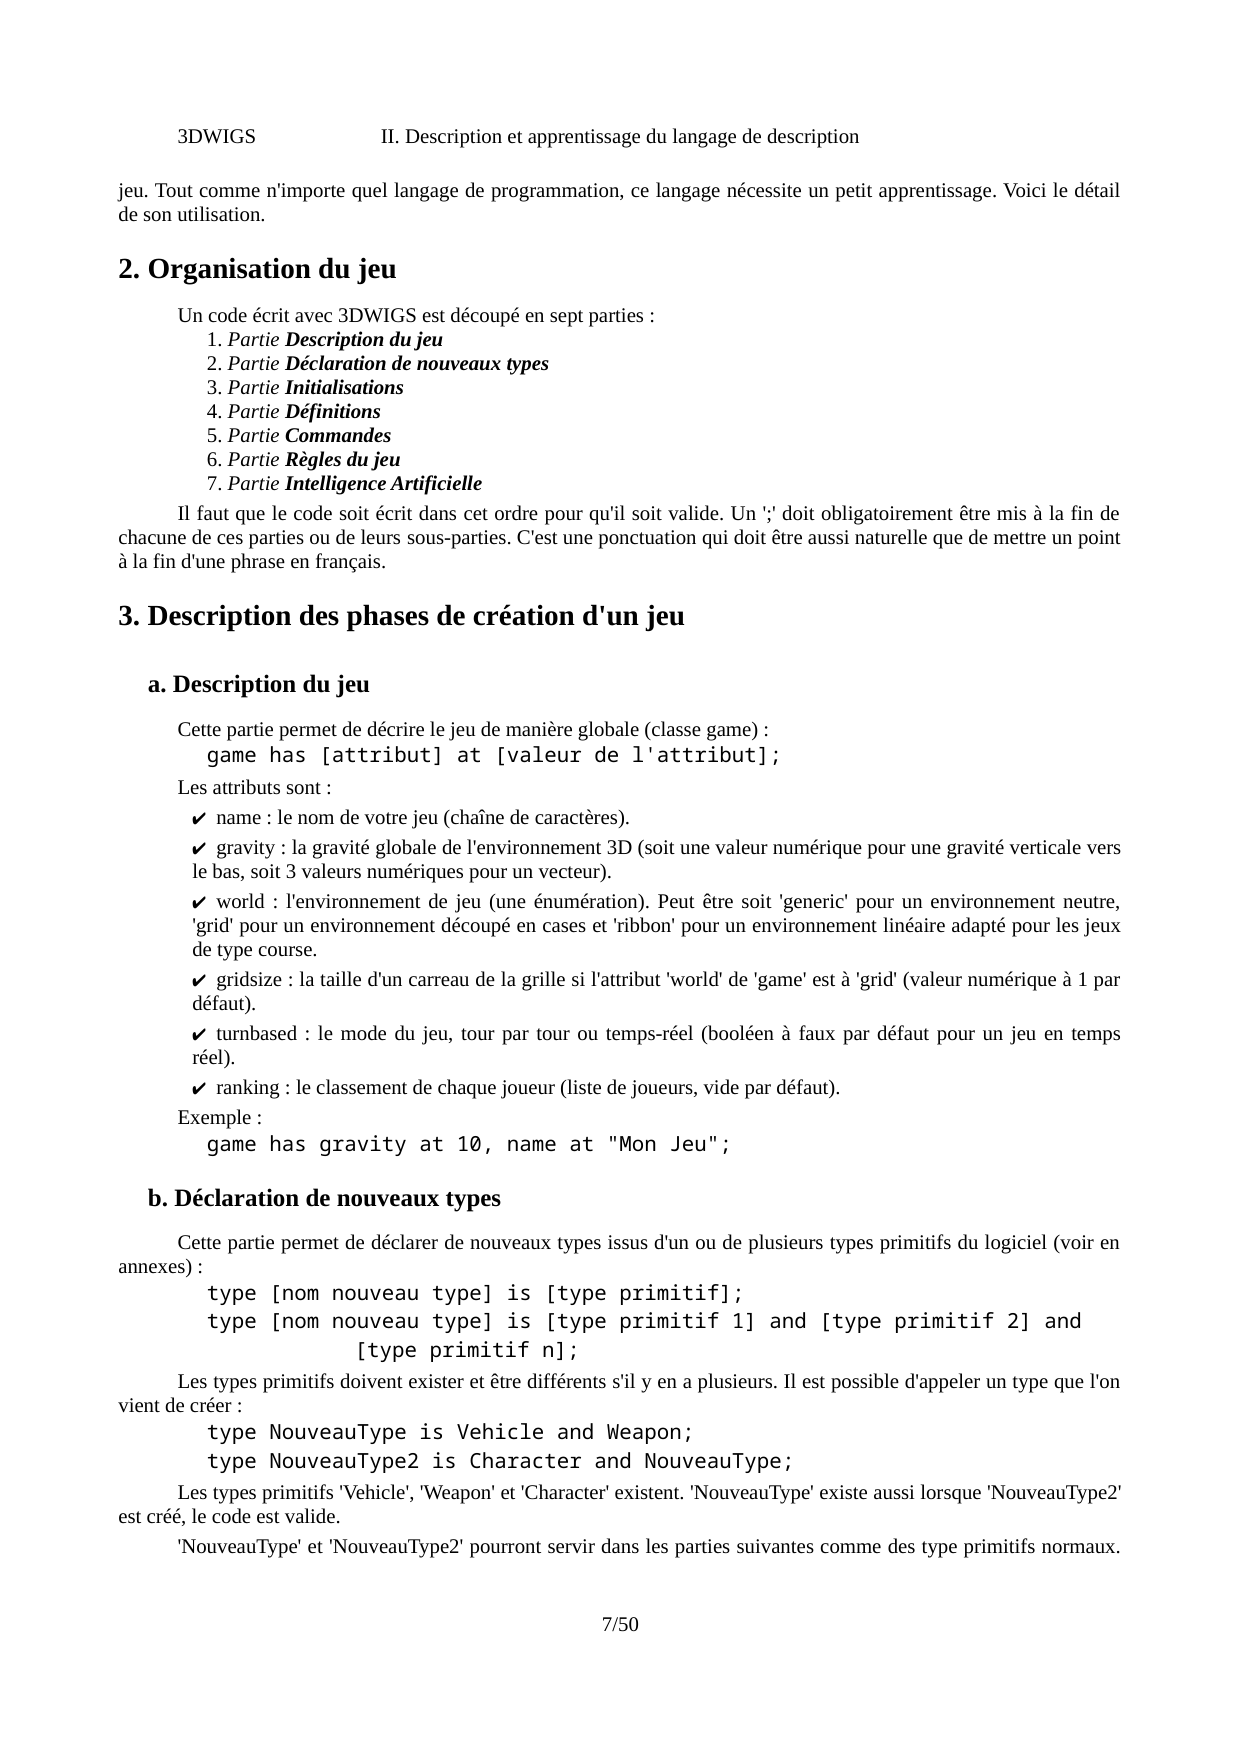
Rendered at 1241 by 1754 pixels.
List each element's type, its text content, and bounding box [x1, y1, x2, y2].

subtitle Description des phases de création d'un jeu [118, 598, 1122, 632]
text type NouveauType2 is Character and NouveauType; [207, 1446, 1122, 1474]
list Partie Définitions [148, 399, 1122, 423]
text Un code écrit avec 3DWIGS est découpé en sept parties : [118, 303, 1122, 327]
subtitle Description du jeu [118, 669, 1122, 698]
list Partie Initialisations [148, 375, 1122, 399]
list Partie Intelligence Artificielle [148, 471, 1122, 495]
list gridsize : la taille d'un carreau de la grille si l'attribut 'world' de 'game' est à 'grid' (valeur numérique à 1 par défaut). [192, 967, 1122, 1015]
text game has gravity at 10, name at "Mon Jeu"; [207, 1129, 1122, 1158]
list Partie Description du jeu [148, 327, 1122, 351]
text Les types primitifs 'Vehicle', 'Weapon' et 'Character' existent. 'NouveauType' existe aussi lorsque 'NouveauType2' est créé, le code est valide. [118, 1480, 1122, 1528]
list world : l'environnement de jeu (une énumération). Peut être soit 'generic' pour un environnement neutre, 'grid' pour un environnement découpé en cases et 'ribbon' pour un environnement linéaire adapté pour les jeux de type course. [192, 889, 1122, 961]
text Les types primitifs doivent exister et être différents s'il y en a plusieurs. Il est possible d'appeler un type que l'on vient de créer : [118, 1369, 1122, 1417]
text Les attributs sont : [118, 775, 1122, 799]
list Partie Règles du jeu [148, 447, 1122, 471]
text type NouveauType is Vehicle and Weapon; [207, 1417, 1122, 1446]
text type [nom nouveau type] is [type primitif 1] and [type primitif 2] and [type primitif n]; [207, 1307, 1122, 1363]
list ranking : le classement de chaque joueur (liste de joueurs, vide par défaut). [192, 1075, 1122, 1099]
list name : le nom de votre jeu (chaîne de caractères). [192, 805, 1122, 829]
subtitle Déclaration de nouveaux types [118, 1183, 1122, 1212]
text game has [attribut] at [valeur de l'attribut]; [207, 741, 1122, 769]
text Cette partie permet de déclarer de nouveaux types issus d'un ou de plusieurs types primitifs du logiciel (voir en annexes) : [118, 1230, 1122, 1278]
text Exemple : [118, 1105, 1122, 1129]
subtitle Organisation du jeu [118, 251, 1122, 284]
list turnbased : le mode du jeu, tour par tour ou temps-réel (booléen à faux par défaut pour un jeu en temps réel). [192, 1021, 1122, 1069]
list gravity : la gravité globale de l'environnement 3D (soit une valeur numérique pour une gravité verticale vers le bas, soit 3 valeurs numériques pour un vecteur). [192, 835, 1122, 883]
text jeu. Tout comme n'importe quel langage de programmation, ce langage nécessite un petit apprentissage. Voici le détail de son utilisation. [118, 178, 1122, 226]
list Partie Commandes [148, 423, 1122, 447]
text Cette partie permet de décrire le jeu de manière globale (classe game) : [118, 717, 1122, 741]
list Partie Déclaration de nouveaux types [148, 351, 1122, 375]
text 'NouveauType' et 'NouveauType2' pourront servir dans les parties suivantes comme des type primitifs normaux. [118, 1534, 1122, 1558]
text type [nom nouveau type] is [type primitif]; [207, 1278, 1122, 1307]
text Il faut que le code soit écrit dans cet ordre pour qu'il soit valide. Un ';' doit obligatoirement être mis à la fin de chacune de ces parties ou de leurs sous-parties. C'est une ponctuation qui doit être aussi naturelle que de mettre un point à la fin d'une phrase en français. [118, 501, 1122, 573]
